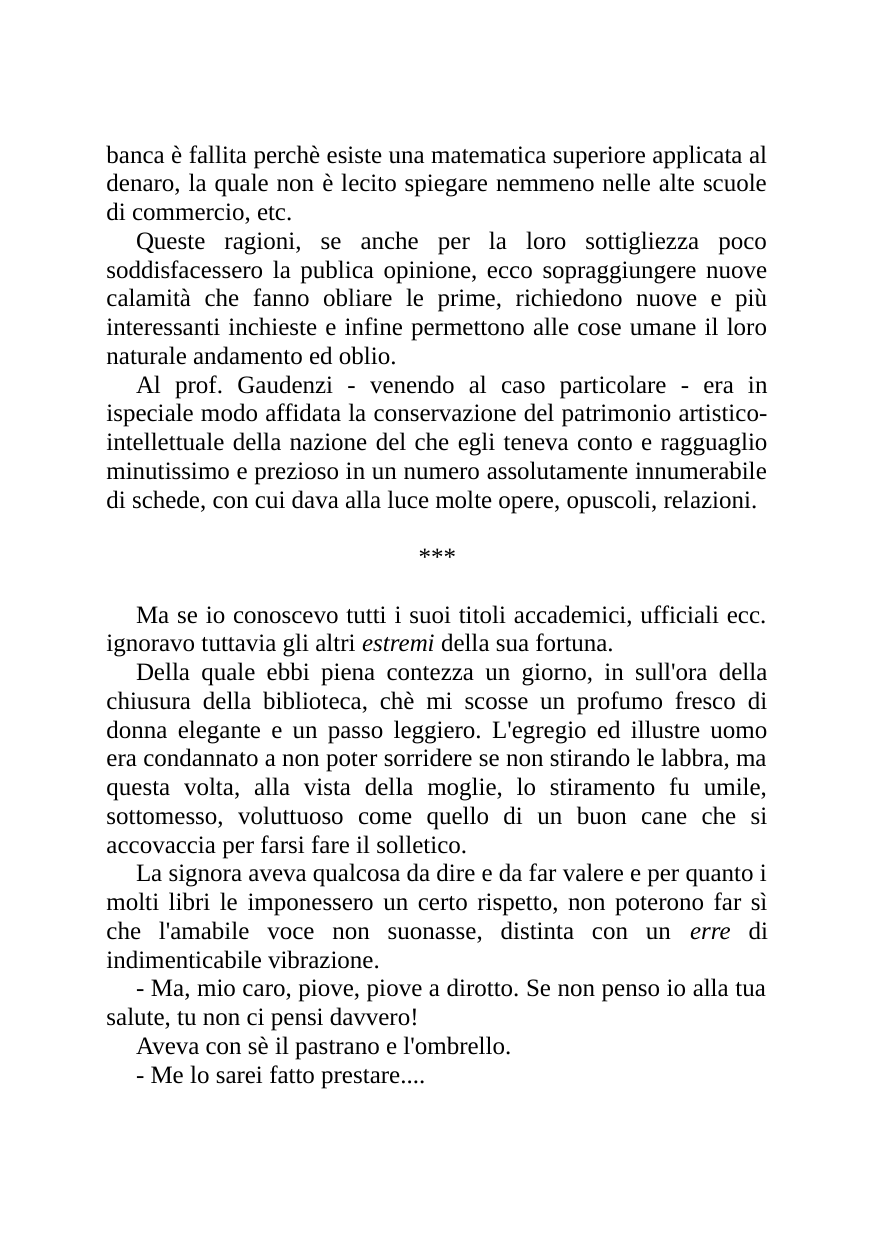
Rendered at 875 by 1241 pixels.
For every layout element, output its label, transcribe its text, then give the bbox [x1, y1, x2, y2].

text Della quale ebbi piena contezza un giorno, in sull'ora della chiusura della biblioteca, chè mi scosse un profumo fresco di donna elegante e un passo leggiero. L'egregio ed illustre uomo era condannato a non poter sorridere se non stirando le labbra, ma questa volta, alla vista della moglie, lo stiramento fu umile, sottomesso, voluttuoso come quello di un buon cane che si accovaccia per farsi fare il solletico. [106, 657, 768, 858]
text Ma se io conoscevo tutti i suoi titoli accademici, ufficiali ecc. ignoravo tuttavia gli altri estremi della sua fortuna. [106, 600, 768, 657]
text Al prof. Gaudenzi - venendo al caso particolare - era in ispeciale modo affidata la conservazione del patrimonio artistico-intellettuale della nazione del che egli teneva conto e ragguaglio minutissimo e prezioso in un numero assolutamente innumerabile di schede, con cui dava alla luce molte opere, opuscoli, relazioni. [106, 370, 768, 513]
text - Me lo sarei fatto prestare.... [106, 1060, 768, 1088]
text Queste ragioni, se anche per la loro sottigliezza poco soddisfacessero la publica opinione, ecco sopraggiungere nuove calamità che fanno obliare le prime, richiedono nuove e più interessanti inchieste e infine permettono alle cose umane il loro naturale andamento ed oblio. [106, 226, 768, 370]
text banca è fallita perchè esiste una matematica superiore applicata al denaro, la quale non è lecito spiegare nemmeno nelle alte scuole di commercio, etc. [106, 140, 768, 226]
text Aveva con sè il pastrano e l'ombrello. [106, 1031, 768, 1060]
text - Ma, mio caro, piove, piove a dirotto. Se non penso io alla tua salute, tu non ci pensi davvero! [106, 973, 768, 1031]
text *** [106, 542, 768, 571]
text La signora aveva qualcosa da dire e da far valere e per quanto i molti libri le imponessero un certo rispetto, non poterono far sì che l'amabile voce non suonasse, distinta con un erre di indimenticabile vibrazione. [106, 858, 768, 973]
